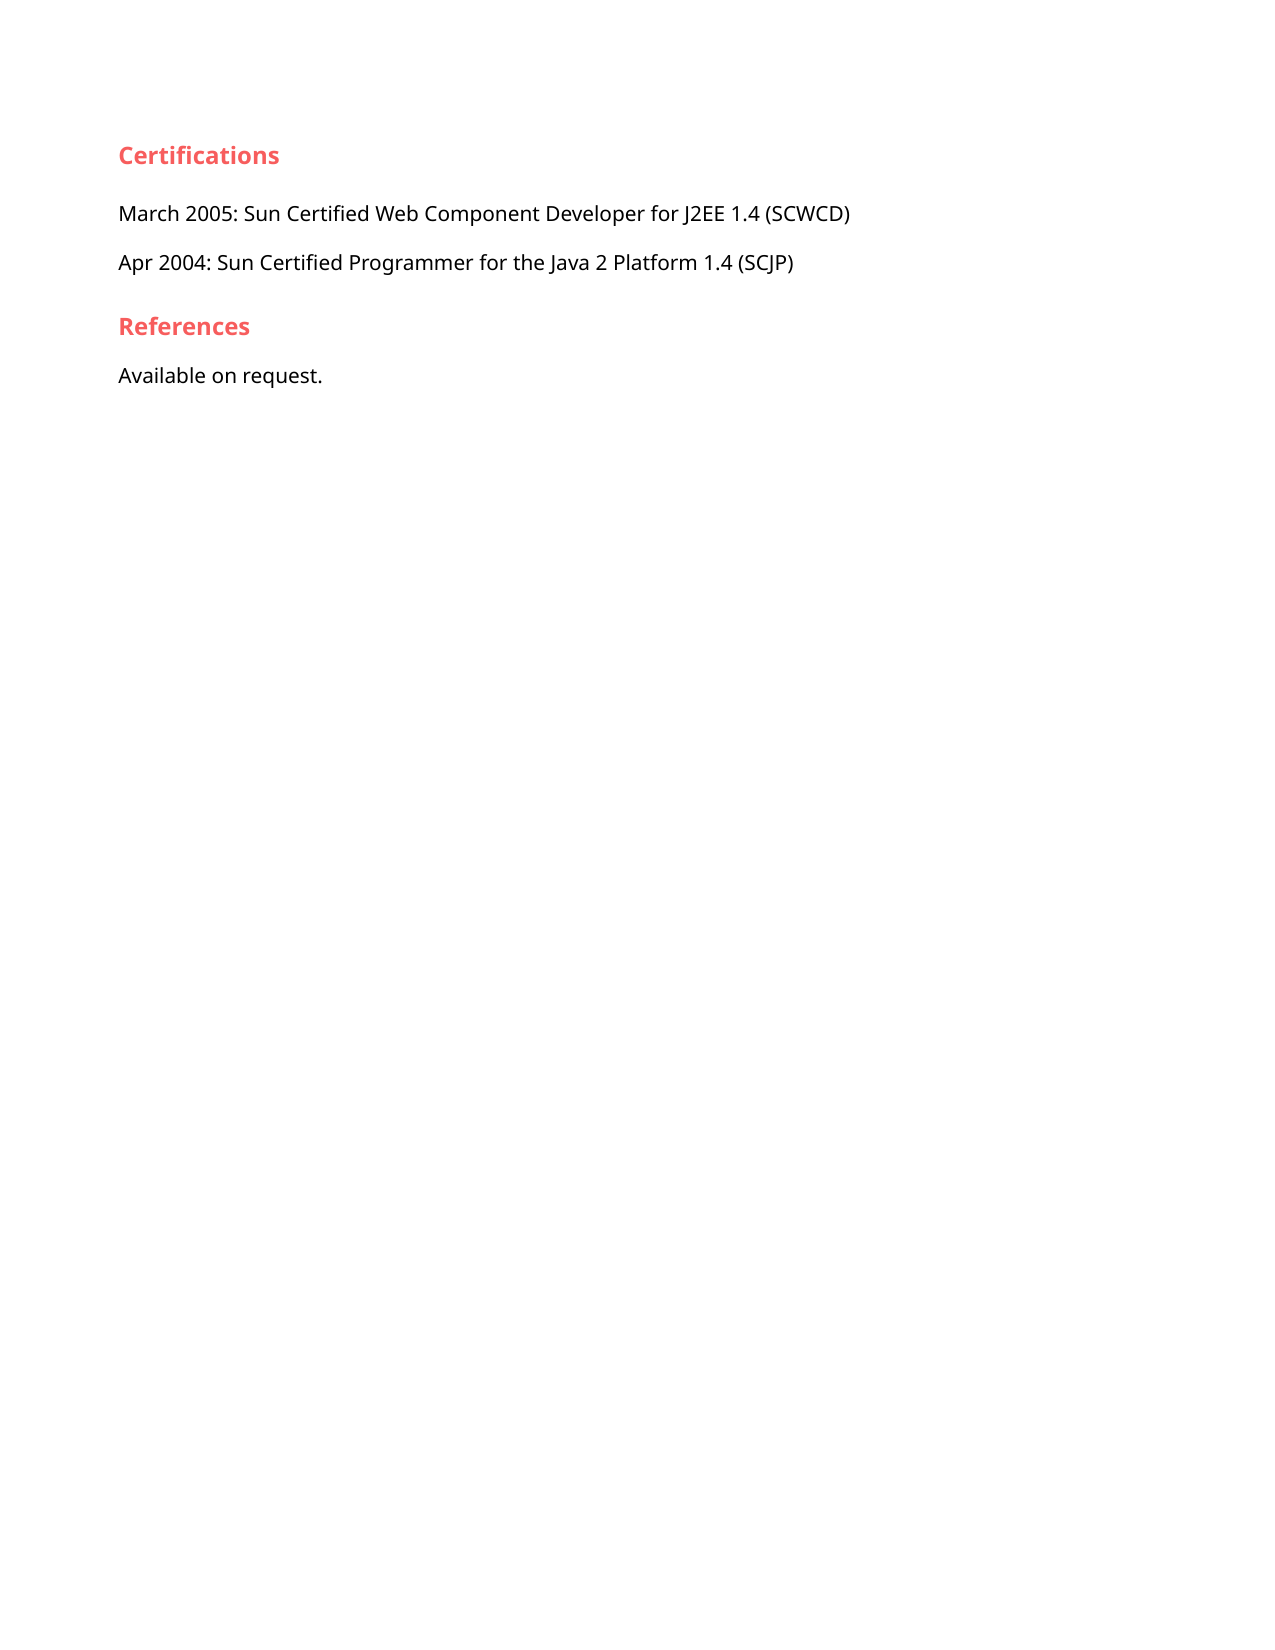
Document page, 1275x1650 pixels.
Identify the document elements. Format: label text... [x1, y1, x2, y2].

text Available on request. [118, 361, 1157, 389]
subtitle Certifications [118, 118, 1157, 176]
text March 2005: Sun Certified Web Component Developer for J2EE 1.4 (SCWCD) [118, 199, 1157, 227]
subtitle References [118, 310, 1157, 343]
text Apr 2004: Sun Certified Programmer for the Java 2 Platform 1.4 (SCJP) [118, 248, 1157, 277]
